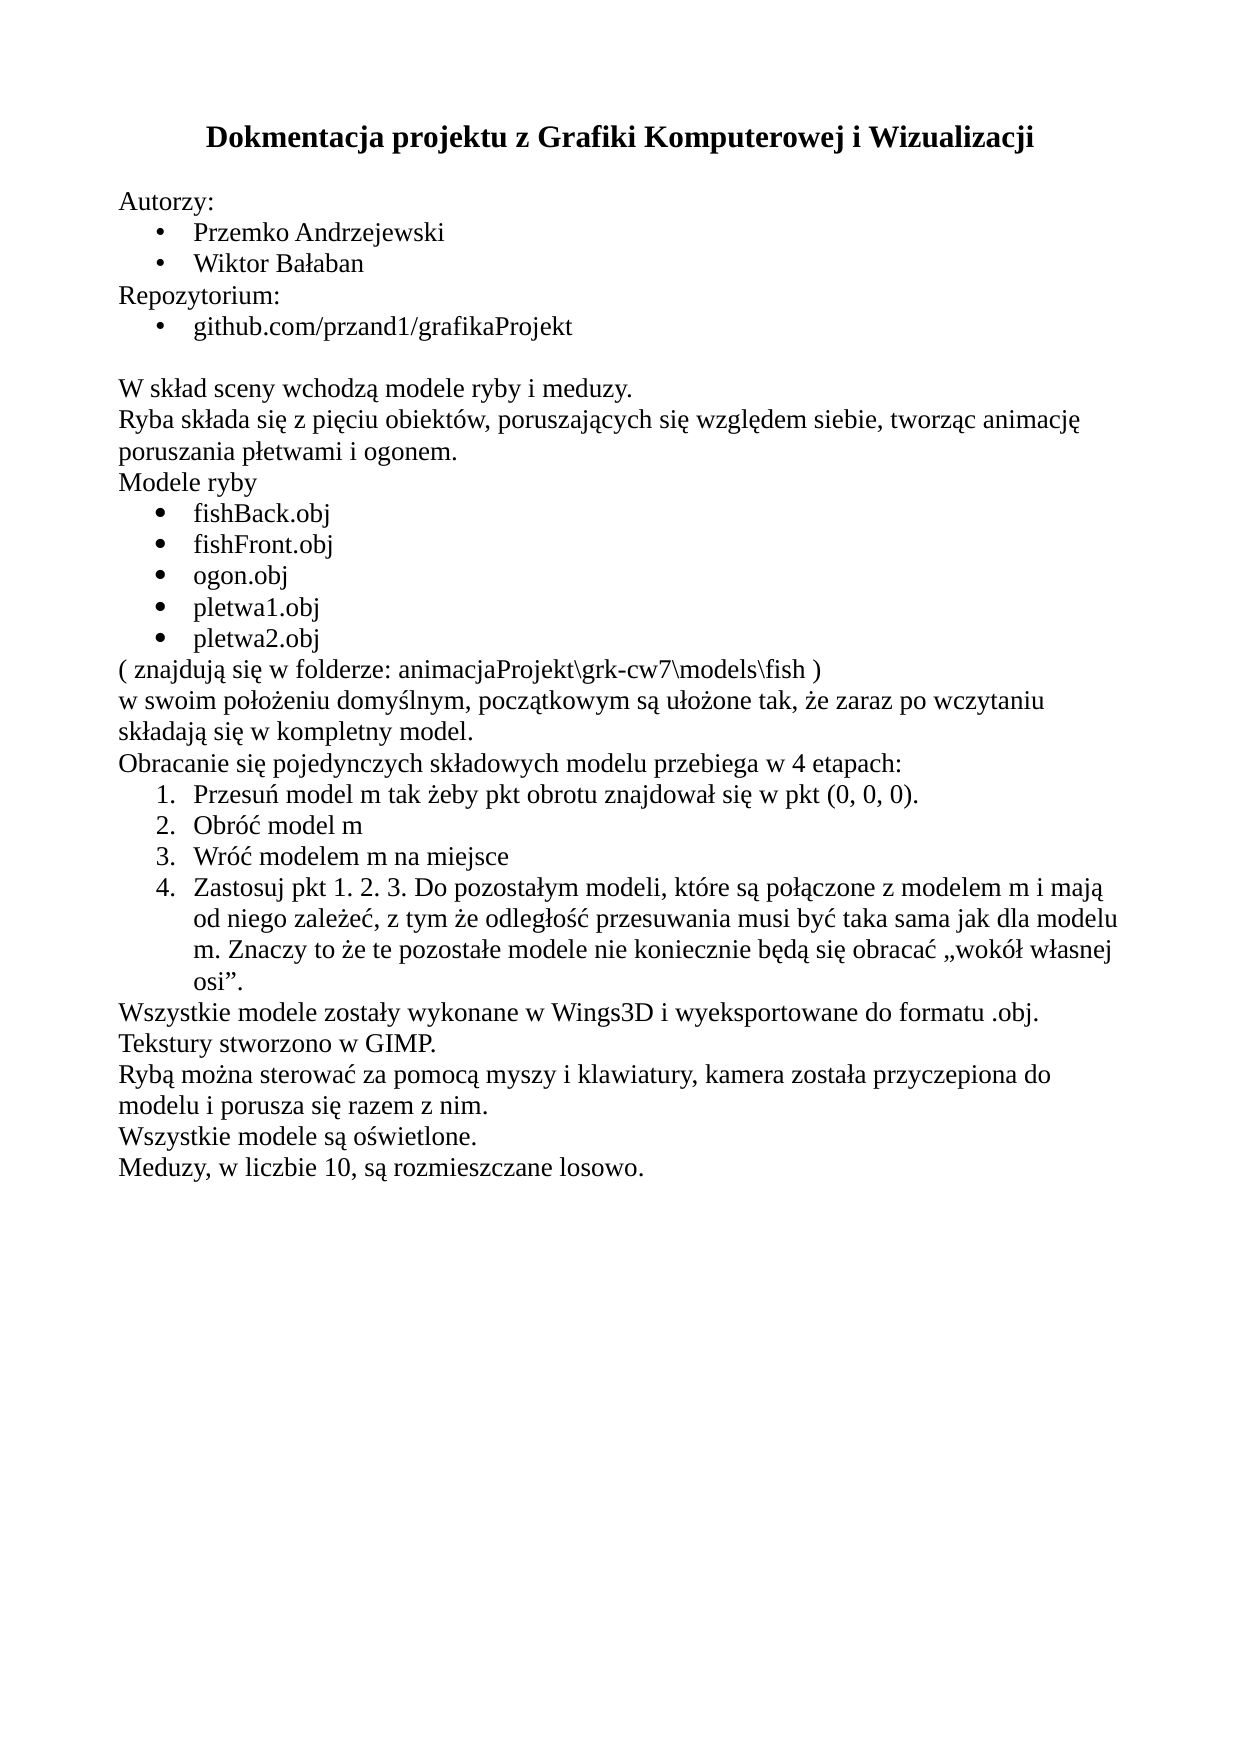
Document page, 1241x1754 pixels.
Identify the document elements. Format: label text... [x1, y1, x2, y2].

text Ryba składa się z pięciu obiektów, poruszających się względem siebie, tworząc animację poruszania płetwami i ogonem. [118, 403, 1122, 466]
list Przesuń model m tak żeby pkt obrotu znajdował się w pkt (0, 0, 0). [156, 778, 1122, 809]
list github.com/przand1/grafikaProjekt [156, 310, 1122, 341]
text Modele ryby [118, 466, 1122, 497]
list Wróć modelem m na miejsce [156, 840, 1122, 871]
text Obracanie się pojedynczych składowych modelu przebiega w 4 etapach: [118, 747, 1122, 778]
list pletwa2.obj [156, 622, 1122, 653]
text Tekstury stworzono w GIMP. [118, 1027, 1122, 1058]
list fishBack.obj [156, 497, 1122, 528]
text Repozytorium: [118, 279, 1122, 310]
list Wiktor Bałaban [156, 248, 1122, 279]
text Wszystkie modele zostały wykonane w Wings3D i wyeksportowane do formatu .obj. [118, 996, 1122, 1027]
list Zastosuj pkt 1. 2. 3. Do pozostałym modeli, które są połączone z modelem m i mają od niego zależeć, z tym że odległość przesuwania musi być taka sama jak dla modelu m. Znaczy to że te pozostałe modele nie koniecznie będą się obracać „wokół własnej osi”. [156, 871, 1122, 996]
list ogon.obj [156, 559, 1122, 591]
list fishFront.obj [156, 528, 1122, 559]
text Dokmentacja projektu z Grafiki Komputerowej i Wizualizacji [118, 118, 1122, 154]
list Obróć model m [156, 809, 1122, 840]
text Autorzy: [118, 185, 1122, 216]
text Wszystkie modele są oświetlone. [118, 1120, 1122, 1152]
list Przemko Andrzejewski [156, 216, 1122, 248]
text w swoim położeniu domyślnym, początkowym są ułożone tak, że zaraz po wczytaniu składają się w kompletny model. [118, 684, 1122, 747]
text W skład sceny wchodzą modele ryby i meduzy. [118, 372, 1122, 403]
text Meduzy, w liczbie 10, są rozmieszczane losowo. [118, 1152, 1122, 1183]
text ( znajdują się w folderze: animacjaProjekt\grk-cw7\models\fish ) [118, 653, 1122, 684]
list pletwa1.obj [156, 591, 1122, 622]
text Rybą można sterować za pomocą myszy i klawiatury, kamera została przyczepiona do modelu i porusza się razem z nim. [118, 1058, 1122, 1120]
